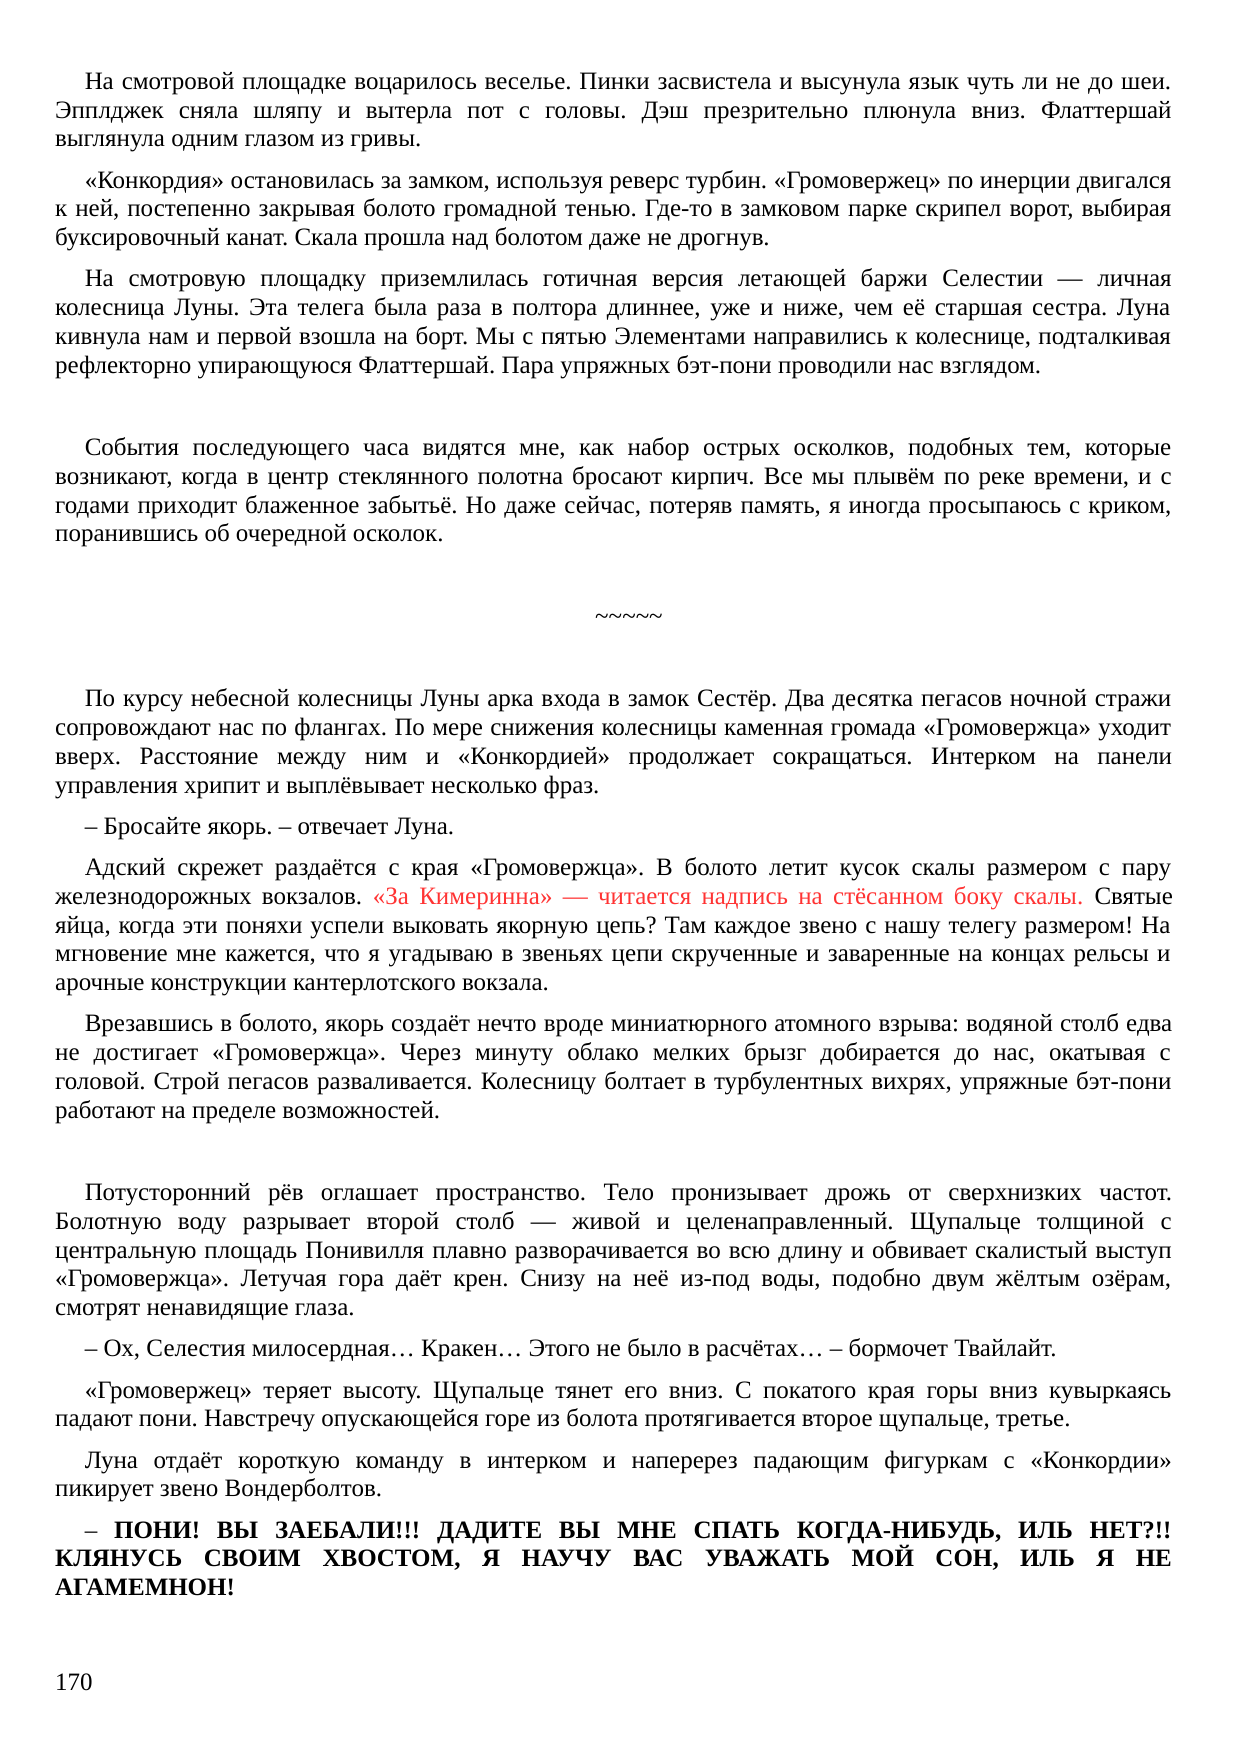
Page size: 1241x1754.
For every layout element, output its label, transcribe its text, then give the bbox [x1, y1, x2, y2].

text – Ох, Селестия милосердная… Кракен… Этого не было в расчётах… – бормочет Твайлайт. [55, 1333, 1173, 1362]
text На смотровую площадку приземлилась готичная версия летающей баржи Селестии — личная колесница Луны. Эта телега была раза в полтора длиннее, уже и ниже, чем её старшая сестра. Луна кивнула нам и первой взошла на борт. Мы с пятью Элементами направились к колеснице, подталкивая рефлекторно упирающуюся Флаттершай. Пара упряжных бэт-пони проводили нас взглядом. [55, 263, 1173, 378]
text События последующего часа видятся мне, как набор острых осколков, подобных тем, которые возникают, когда в центр стеклянного полотна бросают кирпич. Все мы плывём по реке времени, и с годами приходит блаженное забытьё. Но даже сейчас, потеряв память, я иногда просыпаюсь с криком, поранившись об очередной осколок. [55, 432, 1173, 547]
text – ПОНИ! ВЫ ЗАЕБАЛИ!!! ДАДИТЕ ВЫ МНЕ СПАТЬ КОГДА-НИБУДЬ, ИЛЬ НЕТ?!! КЛЯНУСЬ СВОИМ ХВОСТОМ, Я НАУЧУ ВАС УВАЖАТЬ МОЙ СОН, ИЛЬ Я НЕ АГАМЕМНОН! [55, 1515, 1173, 1601]
text Врезавшись в болото, якорь создаёт нечто вроде миниатюрного атомного взрыва: водяной столб едва не достигает «Громовержца». Через минуту облако мелких брызг добирается до нас, окатывая с головой. Строй пегасов разваливается. Колесницу болтает в турбулентных вихрях, упряжные бэт-пони работают на пределе возможностей. [55, 1008, 1173, 1123]
text – Бросайте якорь. – отвечает Луна. [55, 811, 1173, 840]
text Потусторонний рёв оглашает пространство. Тело пронизывает дрожь от сверхнизких частот. Болотную воду разрывает второй столб — живой и целенаправленный. Щупальце толщиной с центральную площадь Понивилля плавно разворачивается во всю длину и обвивает скалистый выступ «Громовержца». Летучая гора даёт крен. Снизу на неё из-под воды, подобно двум жёлтым озёрам, смотрят ненавидящие глаза. [55, 1177, 1173, 1321]
text Луна отдаёт короткую команду в интерком и наперерез падающим фигуркам с «Конкордии» пикирует звено Вондерболтов. [55, 1445, 1173, 1502]
text По курсу небесной колесницы Луны арка входа в замок Сестёр. Два десятка пегасов ночной стражи сопровождают нас по флангах. По мере снижения колесницы каменная громада «Громовержца» уходит вверх. Расстояние между ним и «Конкордией» продолжает сокращаться. Интерком на панели управления хрипит и выплёвывает несколько фраз. [55, 683, 1173, 798]
text «Громовержец» теряет высоту. Щупальце тянет его вниз. С покатого края горы вниз кувыркаясь падают пони. Навстречу опускающейся горе из болота протягивается второе щупальце, третье. [55, 1375, 1173, 1432]
text Адский скрежет раздаётся с края «Громовержца». В болото летит кусок скалы размером с пару железнодорожных вокзалов. «За Кимеринна» — читается надпись на стёсанном боку скалы. Святые яйца, когда эти поняхи успели выковать якорную цепь? Там каждое звено с нашу телегу размером! На мгновение мне кажется, что я угадываю в звеньях цепи скрученные и заваренные на концах рельсы и арочные конструкции кантерлотского вокзала. [55, 852, 1173, 996]
text ~~~~~ [55, 601, 1173, 630]
text На смотровой площадке воцарилось веселье. Пинки засвистела и высунула язык чуть ли не до шеи. Эпплджек сняла шляпу и вытерла пот с головы. Дэш презрительно плюнула вниз. Флаттершай выглянула одним глазом из гривы. [55, 66, 1173, 152]
text «Конкордия» остановилась за замком, используя реверс турбин. «Громовержец» по инерции двигался к ней, постепенно закрывая болото громадной тенью. Где-то в замковом парке скрипел ворот, выбирая буксировочный канат. Скала прошла над болотом даже не дрогнув. [55, 165, 1173, 251]
